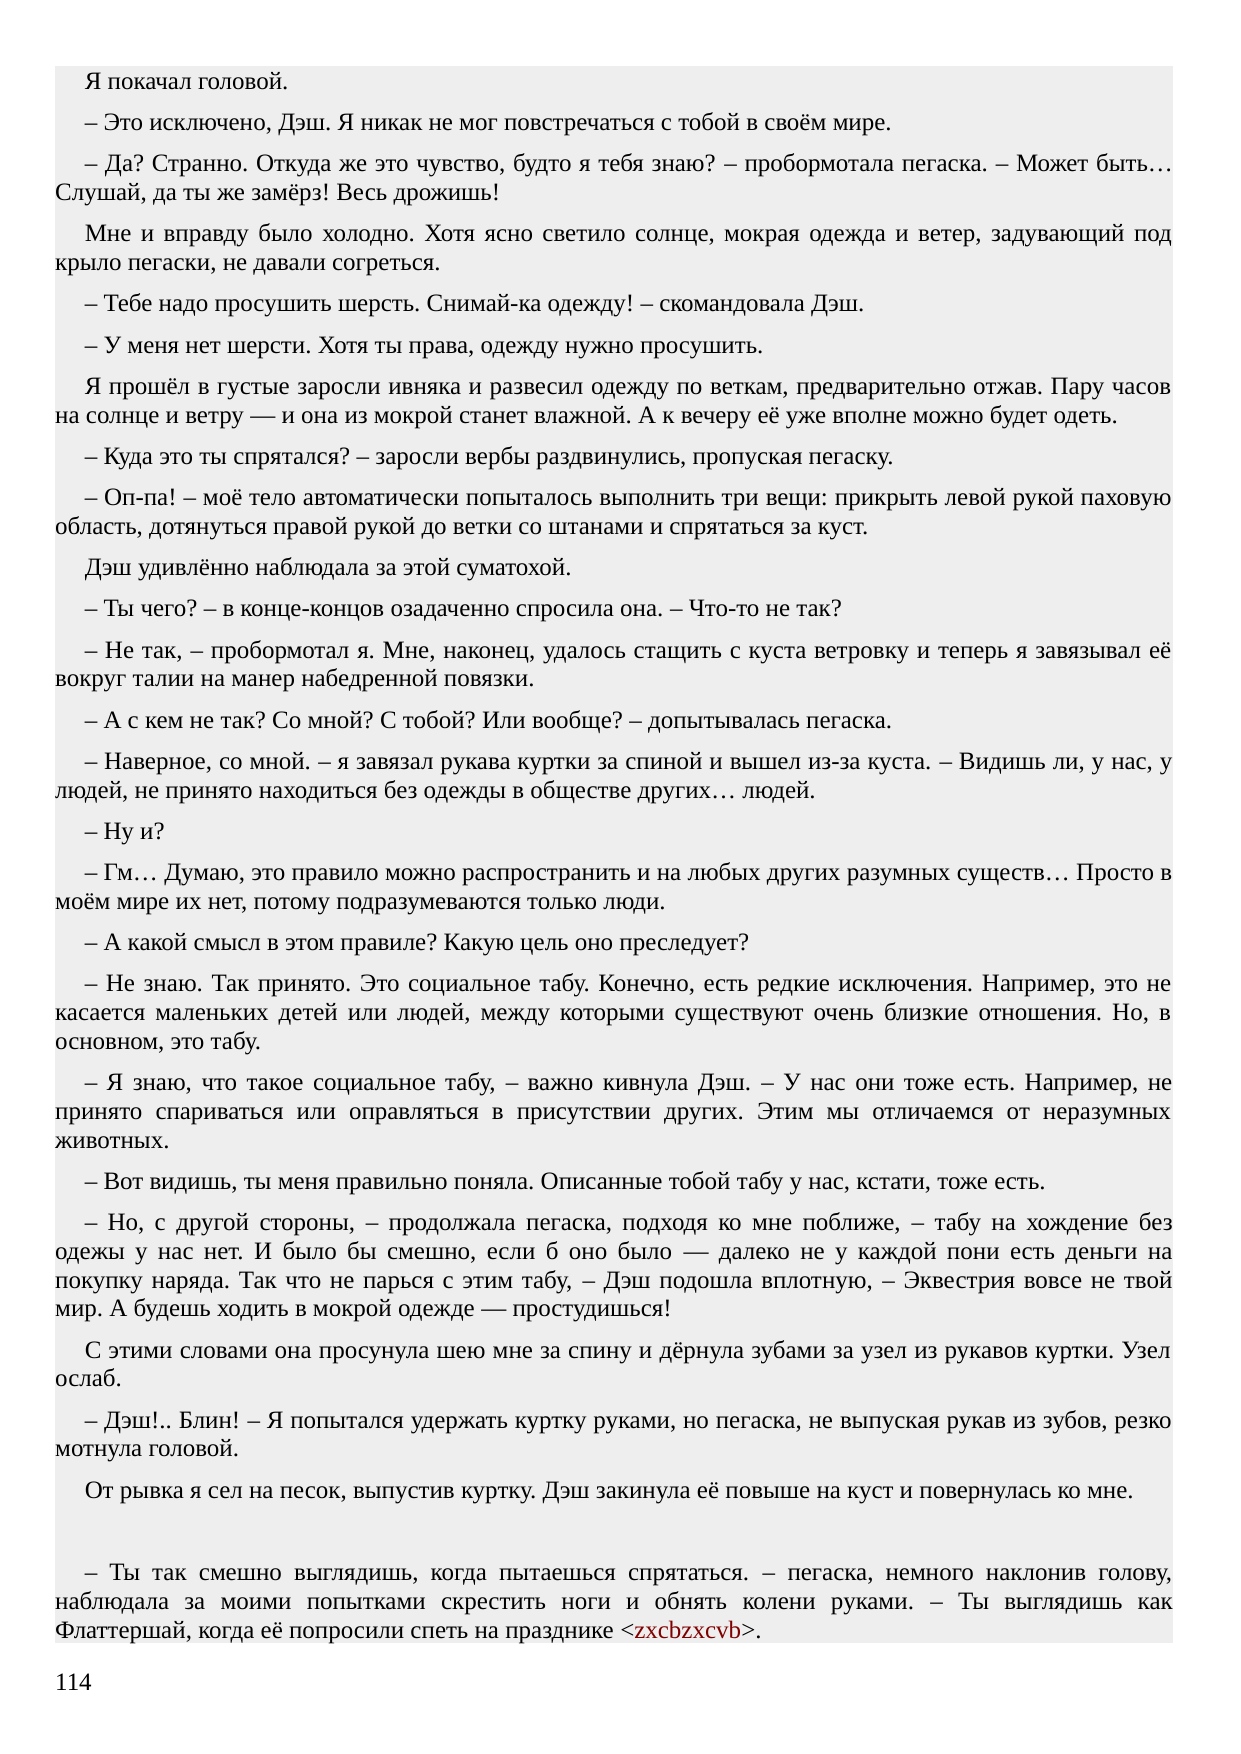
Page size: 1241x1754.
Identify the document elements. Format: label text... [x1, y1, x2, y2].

text – Куда это ты спрятался? – заросли вербы раздвинулись, пропуская пегаску. [55, 441, 1173, 470]
text От рывка я сел на песок, выпустив куртку. Дэш закинула её повыше на куст и повернулась ко мне. [55, 1475, 1173, 1503]
text – Не знаю. Так принято. Это социальное табу. Конечно, есть редкие исключения. Например, это не касается маленьких детей или людей, между которыми существуют очень близкие отношения. Но, в основном, это табу. [55, 968, 1173, 1055]
text Дэш удивлённо наблюдала за этой суматохой. [55, 552, 1173, 581]
text – Но, с другой стороны, – продолжала пегаска, подходя ко мне поближе, – табу на хождение без одежы у нас нет. И было бы смешно, если б оно было — далеко не у каждой пони есть деньги на покупку наряда. Так что не парься с этим табу, – Дэш подошла вплотную, – Эквестрия вовсе не твой мир. А будешь ходить в мокрой одежде — простудишься! [55, 1207, 1173, 1322]
text – Я знаю, что такое социальное табу, – важно кивнула Дэш. – У нас они тоже есть. Например, не принято спариваться или оправляться в присутствии других. Этим мы отличаемся от неразумных животных. [55, 1067, 1173, 1153]
text – Тебе надо просушить шерсть. Снимай-ка одежду! – скомандовала Дэш. [55, 288, 1173, 317]
text – Оп-па! – моё тело автоматически попыталось выполнить три вещи: прикрыть левой рукой паховую область, дотянуться правой рукой до ветки со штанами и спрятаться за куст. [55, 482, 1173, 540]
text – Да? Странно. Откуда же это чувство, будто я тебя знаю? – пробормотала пегаска. – Может быть… Слушай, да ты же замёрз! Весь дрожишь! [55, 148, 1173, 206]
text – Не так, – пробормотал я. Мне, наконец, удалось стащить с куста ветровку и теперь я завязывал её вокруг талии на манер набедренной повязки. [55, 635, 1173, 692]
text – А с кем не так? Со мной? С тобой? Или вообще? – допытывалась пегаска. [55, 705, 1173, 733]
text – Ты чего? – в конце-концов озадаченно спросила она. – Что-то не так? [55, 593, 1173, 622]
text С этими словами она просунула шею мне за спину и дёрнула зубами за узел из рукавов куртки. Узел ослаб. [55, 1335, 1173, 1392]
text Я прошёл в густые заросли ивняка и развесил одежду по веткам, предварительно отжав. Пару часов на солнце и ветру — и она из мокрой станет влажной. А к вечеру её уже вполне можно будет одеть. [55, 371, 1173, 428]
text Мне и вправду было холодно. Хотя ясно светило солнце, мокрая одежда и ветер, задувающий под крыло пегаски, не давали согреться. [55, 218, 1173, 276]
text – Ты так смешно выглядишь, когда пытаешься спрятаться. – пегаска, немного наклонив голову, наблюдала за моими попытками скрестить ноги и обнять колени руками. – Ты выглядишь как Флаттершай, когда её попросили спеть на празднике <zxcbzxcvb>. [55, 1557, 1173, 1643]
text – Это исключено, Дэш. Я никак не мог повстречаться с тобой в своём мире. [55, 107, 1173, 136]
text – Наверное, со мной. – я завязал рукава куртки за спиной и вышел из-за куста. – Видишь ли, у нас, у людей, не принято находиться без одежды в обществе других… людей. [55, 746, 1173, 803]
text – Вот видишь, ты меня правильно поняла. Описанные тобой табу у нас, кстати, тоже есть. [55, 1166, 1173, 1195]
text – У меня нет шерсти. Хотя ты права, одежду нужно просушить. [55, 330, 1173, 358]
text – Дэш!.. Блин! – Я попытался удержать куртку руками, но пегаска, не выпуская рукав из зубов, резко мотнула головой. [55, 1405, 1173, 1462]
text – Гм… Думаю, это правило можно распространить и на любых других разумных существ… Просто в моём мире их нет, потому подразумеваются только люди. [55, 857, 1173, 915]
text – А какой смысл в этом правиле? Какую цель оно преследует? [55, 927, 1173, 956]
text Я покачал головой. [55, 66, 1173, 95]
text – Ну и? [55, 816, 1173, 845]
